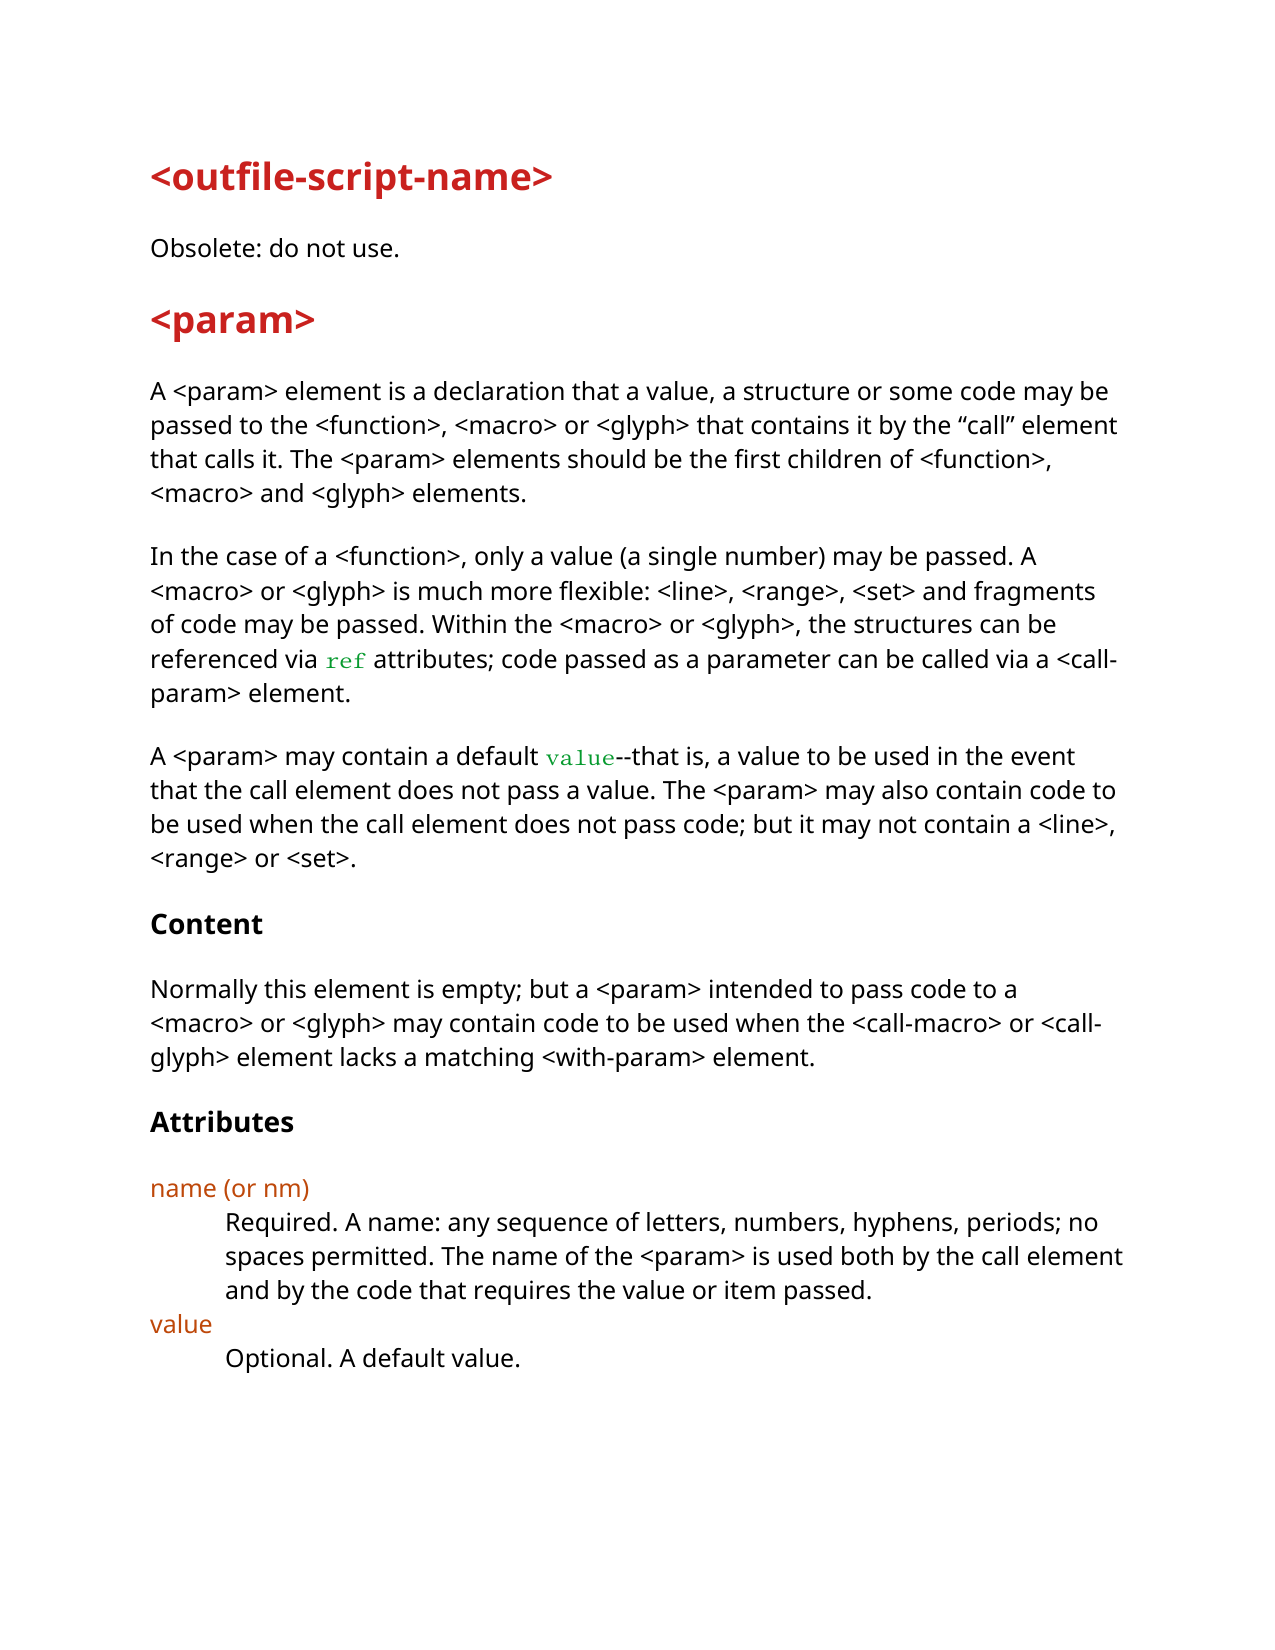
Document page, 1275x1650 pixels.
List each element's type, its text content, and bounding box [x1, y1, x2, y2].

subtitle Attributes [150, 1103, 1125, 1141]
text Required. A name: any sequence of letters, numbers, hyphens, periods; no spaces permitted. The name of the <param> is used both by the call element and by the code that requires the value or item passed. [225, 1204, 1125, 1307]
text Normally this element is empty; but a <param> intended to pass code to a <macro> or <glyph> may contain code to be used when the <call-macro> or <call-glyph> element lacks a matching <with-param> element. [150, 971, 1125, 1074]
text value [150, 1307, 1125, 1341]
text In the case of a <function>, only a value (a single number) may be passed. A <macro> or <glyph> is much more flexible: <line>, <range>, <set> and fragments of code may be passed. Within the <macro> or <glyph>, the structures can be referenced via ref attributes; code passed as a parameter can be called via a <call-param> element. [150, 539, 1125, 709]
text name (or nm) [150, 1170, 1125, 1204]
text Optional. A default value. [225, 1341, 1125, 1375]
subtitle <param> [150, 293, 1125, 344]
text Obsolete: do not use. [150, 230, 1125, 264]
text A <param> element is a declaration that a value, a structure or some code may be passed to the <function>, <macro> or <glyph> that contains it by the “call” element that calls it. The <param> elements should be the first children of <function>, <macro> and <glyph> elements. [150, 374, 1125, 510]
subtitle <outfile-script-name> [150, 150, 1125, 201]
subtitle Content [150, 904, 1125, 942]
text A <param> may contain a default value--that is, a value to be used in the event that the call element does not pass a value. The <param> may also contain code to be used when the call element does not pass code; but it may not contain a <line>, <range> or <set>. [150, 738, 1125, 875]
